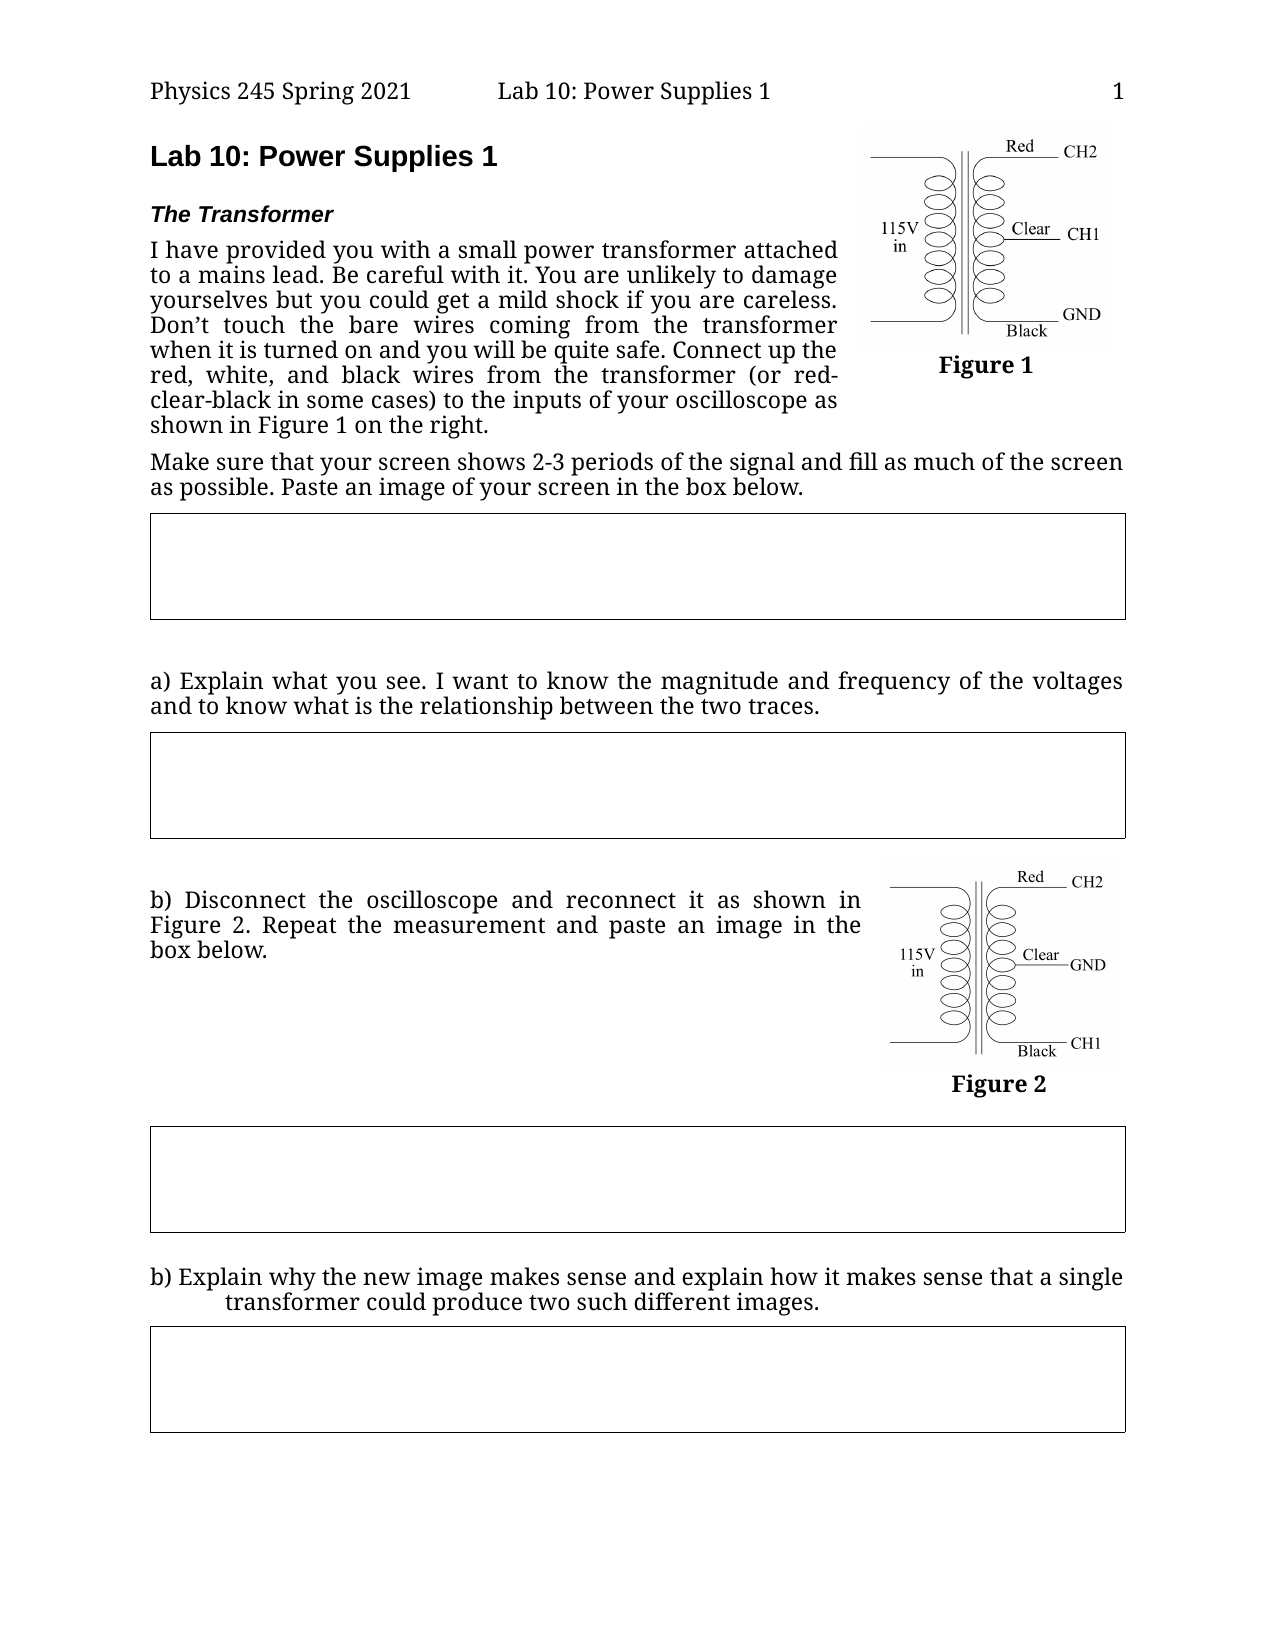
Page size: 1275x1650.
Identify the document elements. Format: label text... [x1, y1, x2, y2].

text a) Explain what you see. I want to know the magnitude and frequency of the voltages and to know what is the relationship between the two traces. [150, 669, 1125, 719]
text Figure 2 [881, 1073, 1117, 1098]
text Figure 1 [858, 354, 1114, 378]
picture [878, 857, 1120, 1073]
subtitle The Transformer [150, 203, 858, 228]
picture [858, 124, 1114, 354]
text I have provided you with a small power transformer attached to a mains lead. Be careful with it. You are unlikely to damage yourselves but you could get a mild shock if you are careless. Don’t touch the bare wires coming from the transformer when it is turned on and you will be quite safe. Connect up the red, white, and black wires from the transformer (or red-clear-black in some cases) to the inputs of your oscilloscope as shown in Figure 1 on the right. [150, 238, 1125, 438]
text b) Disconnect the oscilloscope and reconnect it as shown in Figure 2. Repeat the measurement and paste an image in the box below. [150, 888, 878, 963]
subtitle Lab 10: Power Supplies 1 [150, 147, 858, 172]
subtitle b) Explain why the new image makes sense and explain how it makes sense that a single transformer could produce two such different images. [150, 1265, 1125, 1315]
text Make sure that your screen shows 2-3 periods of the signal and fill as much of the screen as possible. Paste an image of your screen in the box below. [150, 451, 1125, 501]
